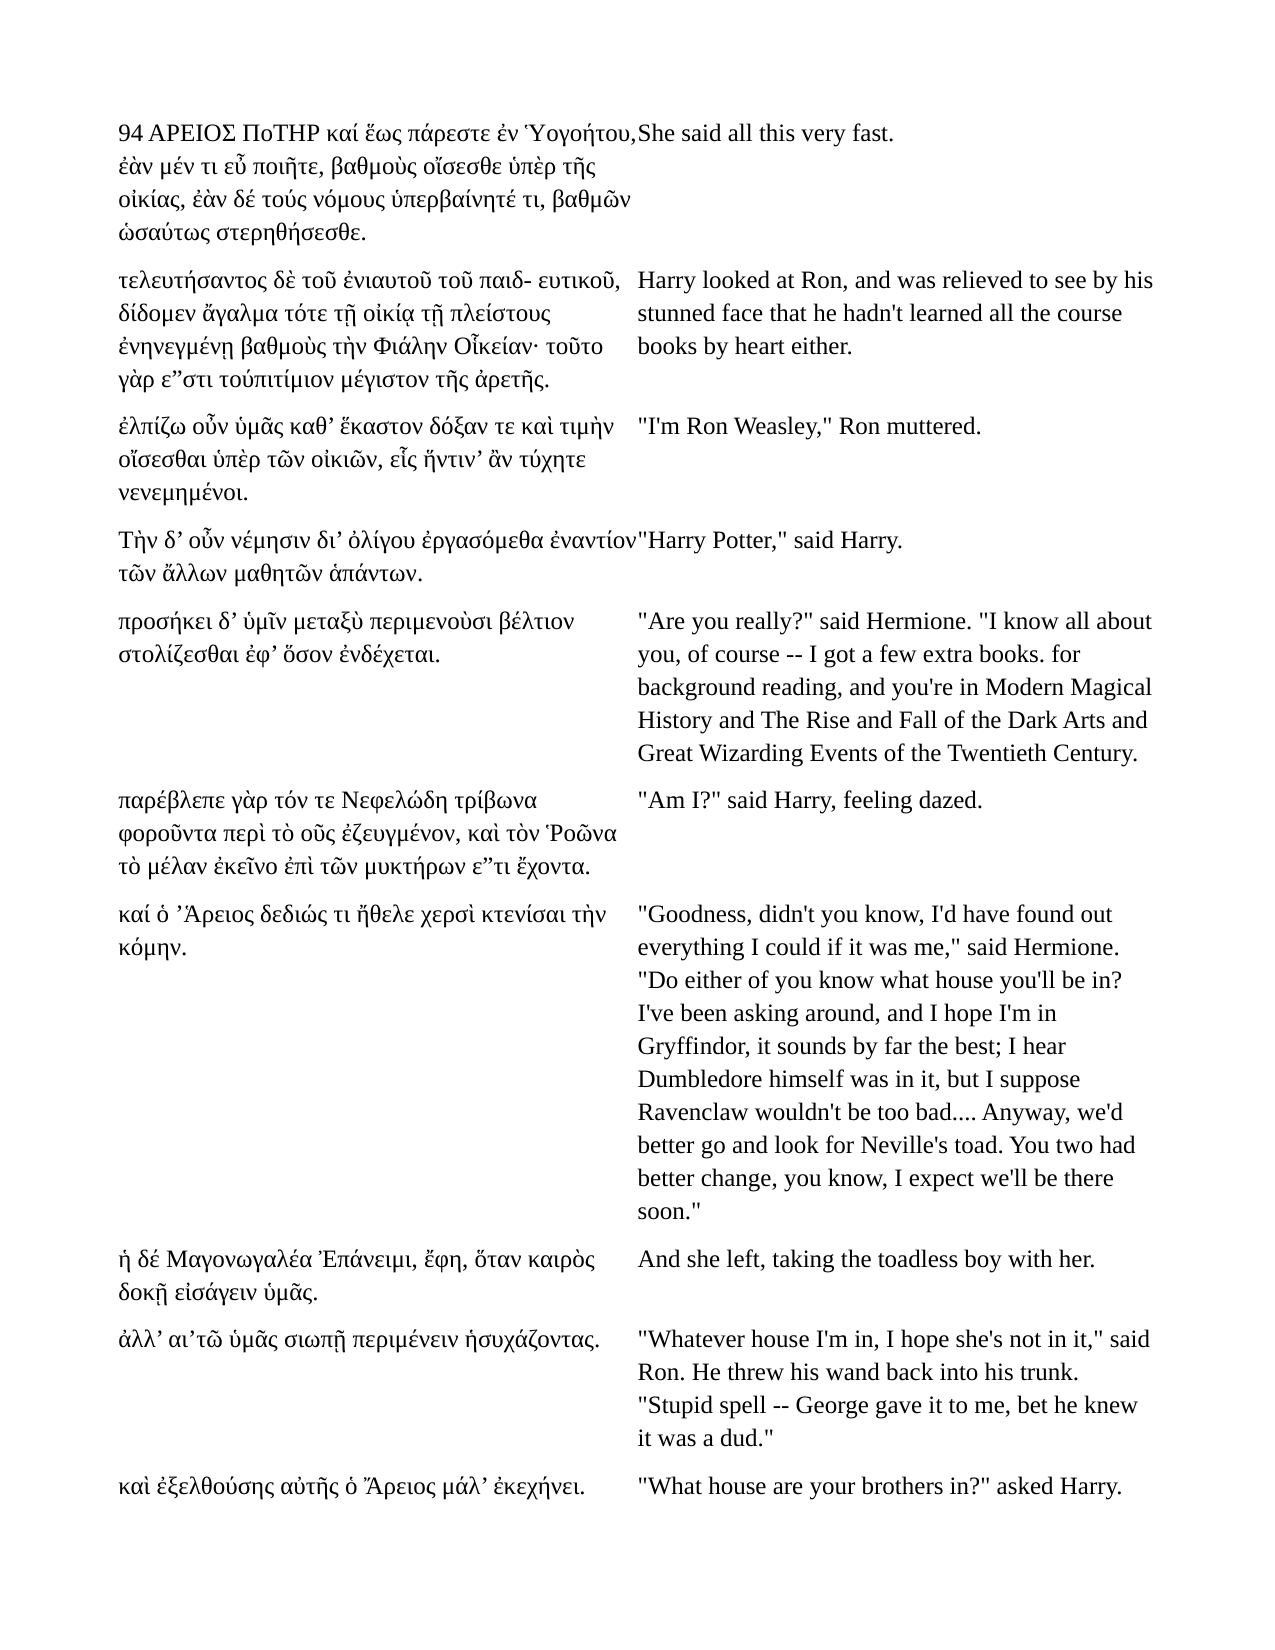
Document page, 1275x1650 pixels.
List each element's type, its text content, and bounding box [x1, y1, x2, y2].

table_cell καὶ ἐξελθούσης αὐτῆς ὁ Ἄρειος μάλ’ ἐκεχήνει. [118, 1471, 637, 1519]
table_cell ἡ δέ Μαγονωγαλέα Ἐπάνειμι, ἔφη, ὅταν καιρὸς δοκῇ εἰσάγειν ὑμᾶς. [118, 1244, 637, 1324]
table_cell "Goodness, didn't you know, I'd have found out everything I could if it was me," said Hermione. "Do either of you know what house you'll be in? I've been asking around, and I hope I'm in Gryffindor, it sounds by far the best; I hear Dumbledore himself was in it, but I suppose Ravenclaw wouldn't be too bad.... Anyway, we'd better go and look for Neville's toad. You two had better change, you know, I expect we'll be there soon." [638, 899, 1157, 1244]
table_cell "Whatever house I'm in, I hope she's not in it," said Ron. He threw his wand back into his trunk. "Stupid spell -- George gave it to me, bet he knew it was a dud." [638, 1325, 1157, 1471]
table_cell Τὴν δ’ οὖν νέμησιν δι’ ὀλίγου ἐργασόμεθα ἐναντίον τῶν ἄλλων μαθητῶν ἁπάντων. [118, 525, 637, 606]
table_cell She said all this very fast. [638, 118, 1157, 265]
table_cell "What house are your brothers in?" asked Harry. [638, 1471, 1157, 1519]
table_cell τελευτήσαντος δὲ τοῦ ἐνιαυτοῦ τοῦ παιδ- ευτικοῦ, δίδομεν ἄγαλμα τότε τῇ οἰκίᾳ τῇ πλείστους ἐνηνεγμένῃ βαθμοὺς τὴν Φιάλην Οἷκείαν· τοῦτο γὰρ ε”στι τούπιτίμιον μέγιστον τῆς ἀρετῆς. [118, 265, 637, 411]
table_cell καί ὁ ’Ἁρειος δεδιώς τι ἤθελε χερσὶ κτενίσαι τὴν κόμην. [118, 899, 637, 1244]
table_cell "I'm Ron Weasley," Ron muttered. [638, 411, 1157, 525]
table_cell "Am I?" said Harry, feeling dazed. [638, 785, 1157, 899]
table_cell And she left, taking the toadless boy with her. [638, 1244, 1157, 1324]
table_cell "Harry Potter," said Harry. [638, 525, 1157, 606]
table_cell 94 ΑΡΕΙΟΣ ΠοΤΗΡ καί ἕως πάρεστε ἐν Ὑογοήτου, ἐὰν μέν τι εὖ ποιῆτε, βαθμοὺς οἴσεσθε ὑπὲρ τῆς οἰκίας, ἐὰν δέ τούς νόμους ὑπερβαίνητέ τι, βαθμῶν ὡσαύτως στερηθήσεσθε. [118, 118, 637, 265]
table_cell "Are you really?" said Hermione. "I know all about you, of course -- I got a few extra books. for background reading, and you're in Modern Magical History and The Rise and Fall of the Dark Arts and Great Wizarding Events of the Twentieth Century. [638, 606, 1157, 785]
table_cell ἐλπίζω οὖν ὑμᾶς καθ’ ἕκαστον δόξαν τε καὶ τιμὴν οἴσεσθαι ὑπὲρ τῶν οἰκιῶν, εἷς ἥντιν’ ἂν τύχητε νενεμημένοι. [118, 411, 637, 525]
table_cell Harry looked at Ron, and was relieved to see by his stunned face that he hadn't learned all the course books by heart either. [638, 265, 1157, 411]
table_cell προσήκει δ’ ὑμῖν μεταξὺ περιμενοὺσι βέλτιον στολίζεσθαι ἐφ’ ὅσον ἐνδέχεται. [118, 606, 637, 785]
table_cell ἀλλ’ αι’τῶ ὑμᾶς σιωπῇ περιμένειν ἡσυχάζοντας. [118, 1325, 637, 1471]
table_cell παρέβλεπε γὰρ τόν τε Νεφελώδη τρίβωνα φοροῦντα περὶ τὸ οῦς ἐζευγμένον, καὶ τὸν Ῥοῶνα τὸ μέλαν ἐκεῖνο ἐπὶ τῶν μυκτήρων ε”τι ἔχοντα. [118, 785, 637, 899]
